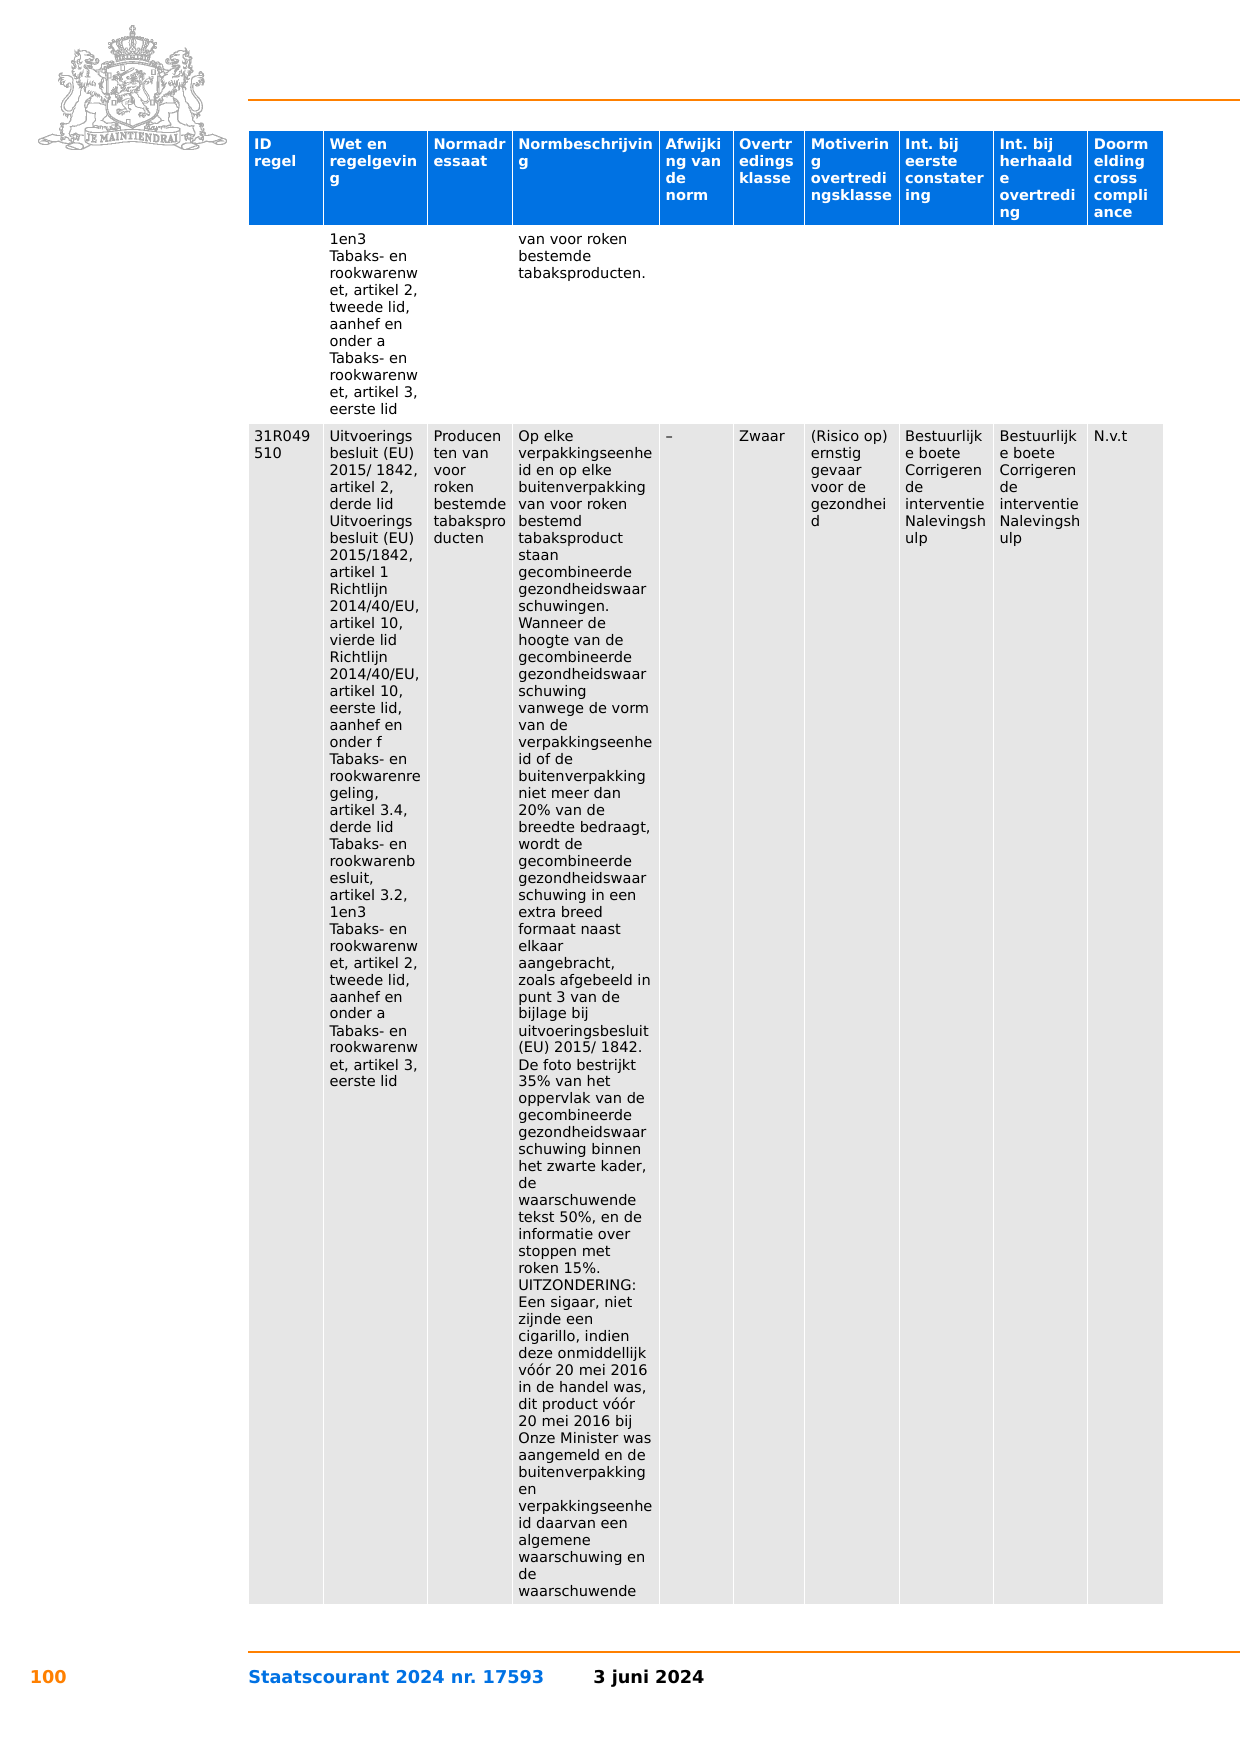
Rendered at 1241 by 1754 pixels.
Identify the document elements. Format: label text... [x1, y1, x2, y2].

table_header Overtredingsklasse [734, 131, 804, 225]
table_header Normadressaat [428, 131, 512, 225]
table_cell [428, 226, 512, 422]
table_cell – [660, 424, 733, 1604]
table_cell van voor roken bestemde tabaksproducten. [513, 226, 659, 422]
table_cell [994, 226, 1087, 422]
table_cell (Risico op) ernstig gevaar voor de gezondheid [805, 424, 899, 1604]
table_header Wet en regelgeving [324, 131, 427, 225]
table_cell [1088, 226, 1163, 422]
table_cell Zwaar [734, 424, 804, 1604]
table_header Afwijking van de norm [660, 131, 733, 225]
table_cell [805, 226, 899, 422]
table_cell Uitvoeringsbesluit (EU) 2015/ 1842, artikel 2, derde lid Uitvoeringsbesluit (EU) 2015/1842, artikel 1 Richtlijn 2014/40/EU, artikel 10, vierde lid Richtlijn 2014/40/EU, artikel 10, eerste lid, aanhef en onder f Tabaks- en rookwarenregeling, artikel 3.4, derde lid Tabaks- en rookwarenbesluit, artikel 3.2, 1en3 Tabaks- en rookwarenwet, artikel 2, tweede lid, aanhef en onder a Tabaks- en rookwarenwet, artikel 3, eerste lid [324, 424, 427, 1604]
table_header ID regel [249, 131, 323, 225]
table_cell [249, 226, 323, 422]
table_cell 31R049510 [249, 424, 323, 1604]
table_header Int. bij herhaalde overtreding [994, 131, 1087, 225]
table_cell [734, 226, 804, 422]
table_cell N.v.t [1088, 424, 1163, 1604]
table_cell 1en3 Tabaks- en rookwarenwet, artikel 2, tweede lid, aanhef en onder a Tabaks- en rookwarenwet, artikel 3, eerste lid [324, 226, 427, 422]
table_cell Bestuurlijke boete Corrigerende interventie Nalevingshulp [900, 424, 993, 1604]
table_cell [660, 226, 733, 422]
picture [38, 25, 227, 150]
table_header Motivering overtredingsklasse [805, 131, 899, 225]
table_cell Op elke verpakkingseenheid en op elke buitenverpakking van voor roken bestemd tabaksproduct staan gecombineerde gezondheidswaarschuwingen. Wanneer de hoogte van de gecombineerde gezondheidswaarschuwing vanwege de vorm van de verpakkingseenheid of de buitenverpakking niet meer dan 20% van de breedte bedraagt, wordt de gecombineerde gezondheidswaarschuwing in een extra breed formaat naast elkaar aangebracht, zoals afgebeeld in punt 3 van de bijlage bij uitvoeringsbesluit (EU) 2015/ 1842. De foto bestrijkt 35% van het oppervlak van de gecombineerde gezondheidswaarschuwing binnen het zwarte kader, de waarschuwende tekst 50%, en de informatie over stoppen met roken 15%. UITZONDERING: Een sigaar, niet zijnde een cigarillo, indien deze onmiddellijk vóór 20 mei 2016 in de handel was, dit product vóór 20 mei 2016 bij Onze Minister was aangemeld en de buitenverpakking en verpakkingseenheid daarvan een algemene waarschuwing en de waarschuwende [513, 424, 659, 1604]
table_cell [900, 226, 993, 422]
table_cell Bestuurlijke boete Corrigerende interventie Nalevingshulp [994, 424, 1087, 1604]
table_header Normbeschrijving [513, 131, 659, 225]
table_cell Producenten van voor roken bestemde tabaksproducten [428, 424, 512, 1604]
table_header Int. bij eerste constatering [900, 131, 993, 225]
table_header Doormelding cross compliance [1088, 131, 1163, 225]
